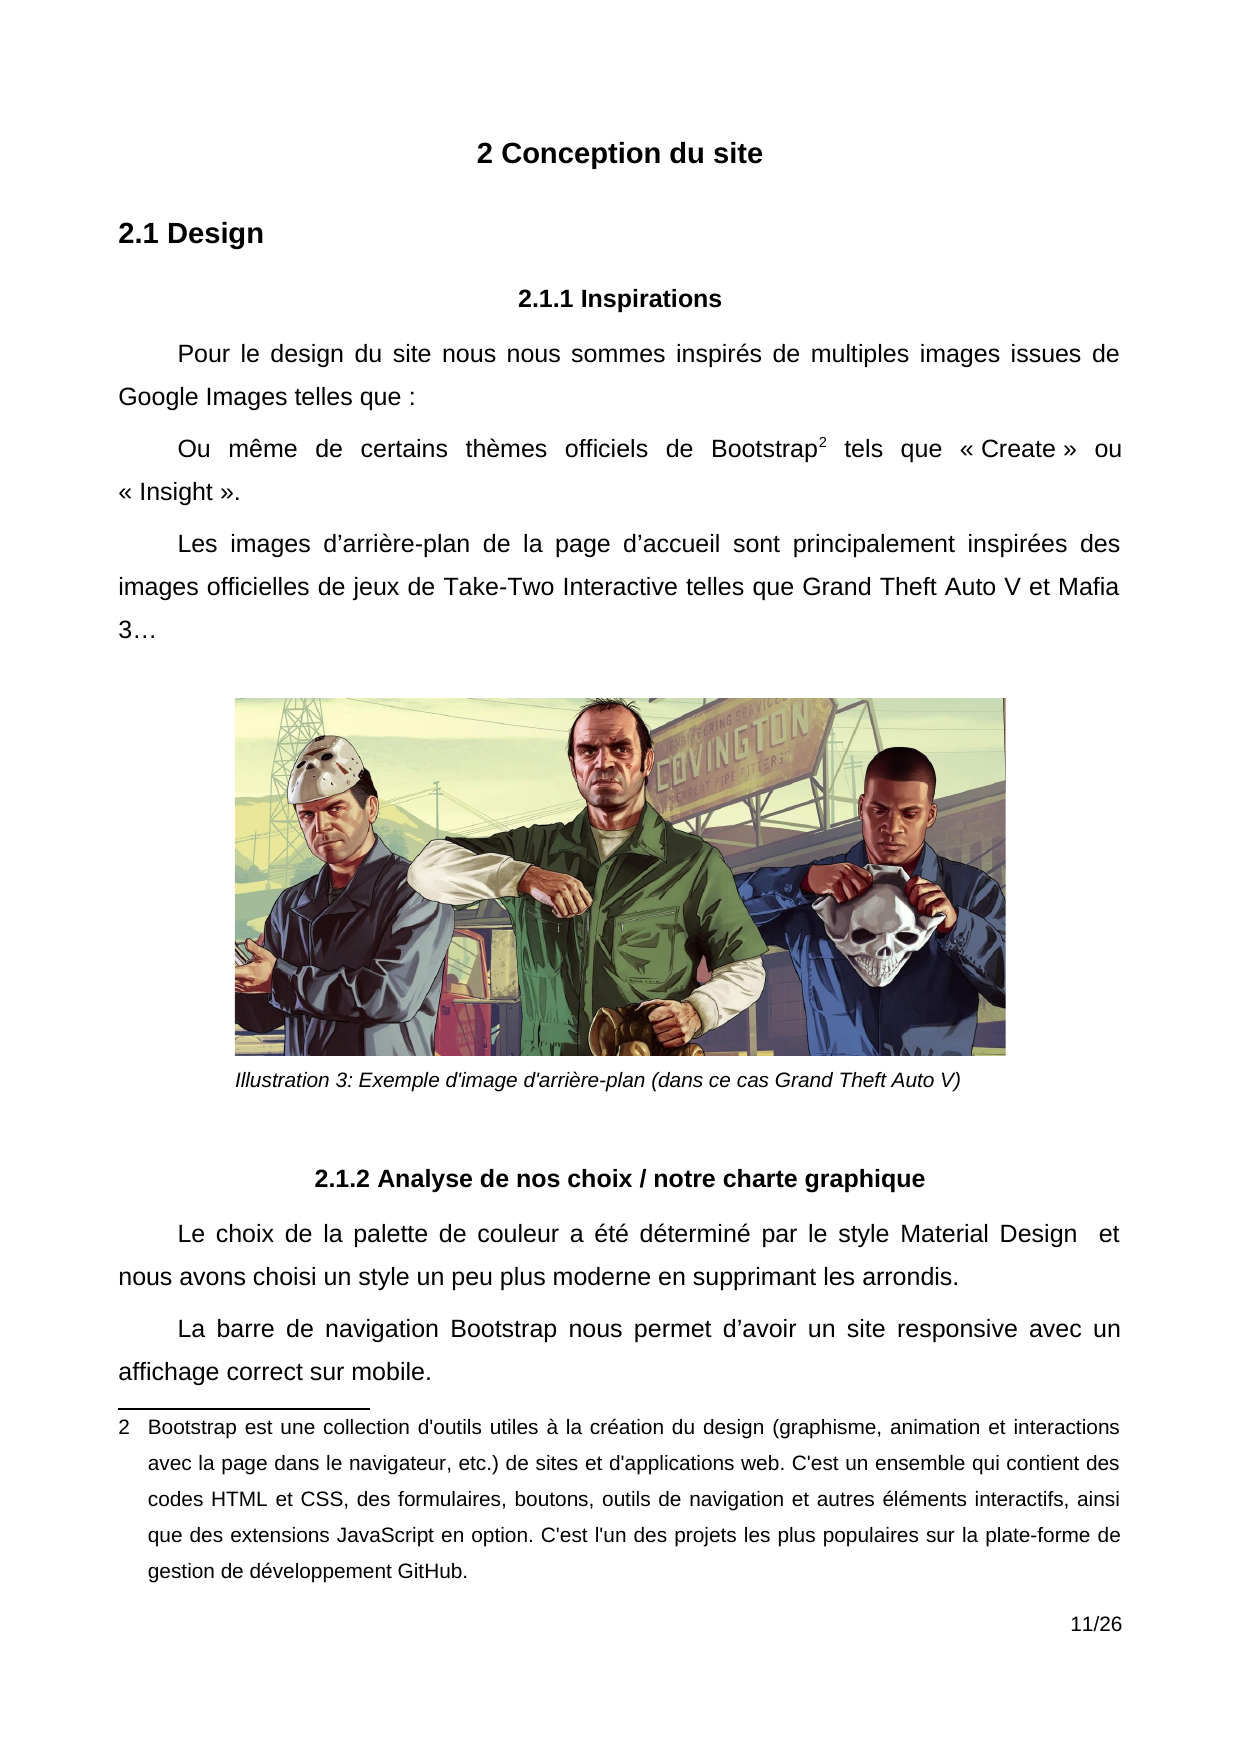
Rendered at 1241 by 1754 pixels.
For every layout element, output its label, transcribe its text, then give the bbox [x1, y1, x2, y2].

text Les images d’arrière-plan de la page d’accueil sont principalement inspirées des images officielles de jeux de Take-Two Interactive telles que Grand Theft Auto V et Mafia 3… [118, 529, 1122, 644]
subtitle Analyse de nos choix / notre charte graphique [130, 1164, 1110, 1193]
subtitle Inspirations [130, 284, 1110, 312]
text La barre de navigation Bootstrap nous permet d’avoir un site responsive avec un affichage correct sur mobile. [118, 1314, 1122, 1386]
text Bootstrap est une collection d'outils utiles à la création du design (graphisme, animation et interactions avec la page dans le navigateur, etc.) de sites et d'applications web. C'est un ensemble qui contient des codes HTML et CSS, des formulaires, boutons, outils de navigation et autres éléments interactifs, ainsi que des extensions JavaScript en option. C'est l'un des projets les plus populaires sur la plate-forme de gestion de développement GitHub. [118, 1415, 1122, 1582]
subtitle Conception du site [118, 136, 1122, 169]
subtitle Design [118, 216, 1122, 249]
text Le choix de la palette de couleur a été déterminé par le style Material Design et nous avons choisi un style un peu plus moderne en supprimant les arrondis. [118, 1219, 1122, 1291]
text Pour le design du site nous nous sommes inspirés de multiples images issues de Google Images telles que : [118, 338, 1122, 410]
text Ou même de certains thèmes officiels de Bootstrap tels que « Create » ou « Insight ». [118, 434, 1122, 506]
text Illustration 3: Exemple d'image d'arrière-plan (dans ce cas Grand Theft Auto V) [235, 1056, 1006, 1092]
picture [234, 698, 1006, 1056]
